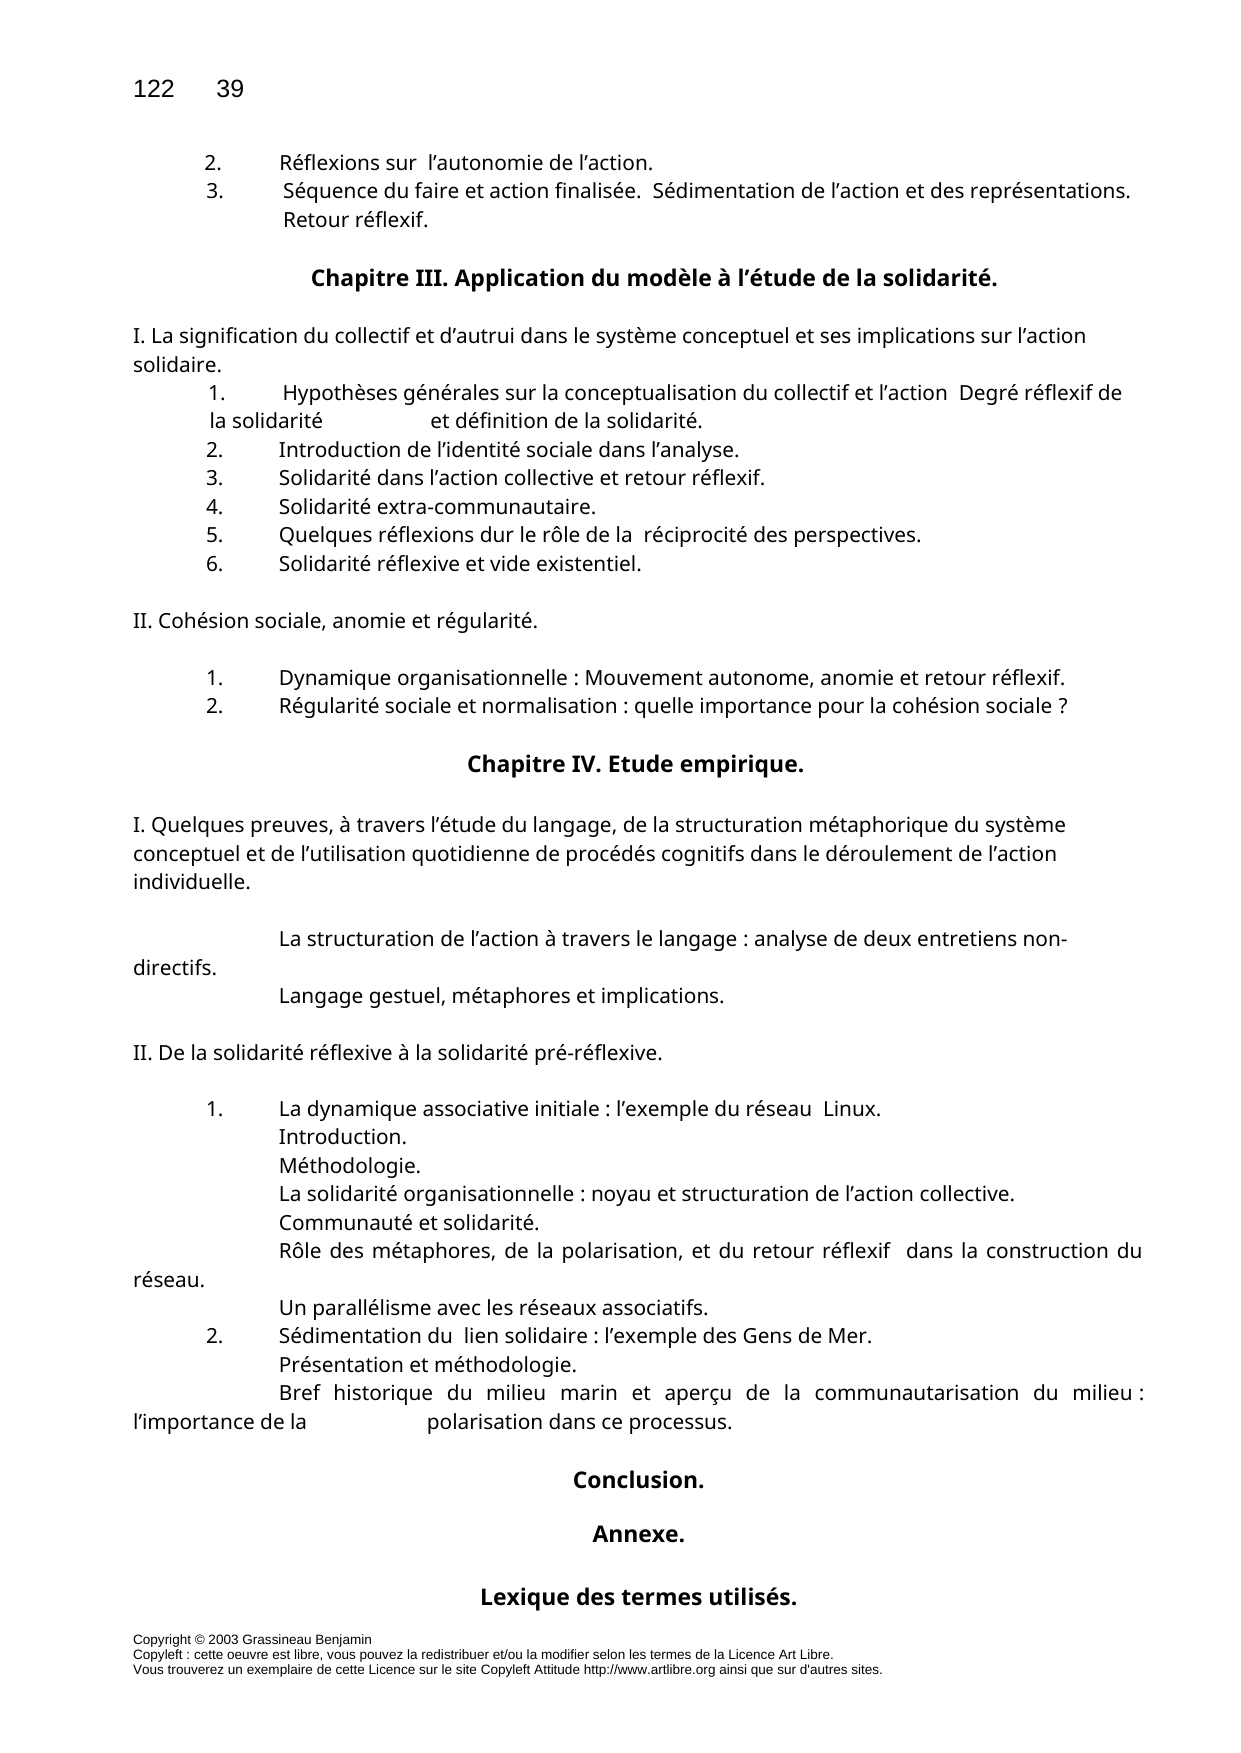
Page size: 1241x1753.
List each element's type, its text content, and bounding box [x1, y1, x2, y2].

text 1. Hypothèses générales sur la conceptualisation du collectif et l’action Degré réflexif de la solidarité et définition de la solidarité. [208, 378, 1144, 435]
text Chapitre III. Application du modèle à l’étude de la solidarité. [170, 262, 1144, 293]
text Bref historique du milieu marin et aperçu de la communautarisation du milieu : l’importance de la polarisation dans ce processus. [133, 1378, 1144, 1435]
text Un parallélisme avec les réseaux associatifs. [133, 1293, 1144, 1322]
text 4. Solidarité extra-communautaire. [133, 492, 1144, 520]
text 2. Introduction de l’identité sociale dans l’analyse. [133, 435, 1144, 463]
text La solidarité organisationnelle : noyau et structuration de l’action collective. [133, 1179, 1144, 1208]
text 1. La dynamique associative initiale : l’exemple du réseau Linux. [133, 1094, 1144, 1122]
text La structuration de l’action à travers le langage : analyse de deux entretiens non-directifs. [133, 924, 1144, 981]
text I. Quelques preuves, à travers l’étude du langage, de la structuration métaphorique du système conceptuel et de l’utilisation quotidienne de procédés cognitifs dans le déroulement de l’action individuelle. [133, 810, 1144, 896]
text Méthodologie. [133, 1151, 1144, 1179]
text Introduction. [133, 1122, 1144, 1151]
text 3. Solidarité dans l’action collective et retour réflexif. [133, 463, 1144, 492]
text I. La signification du collectif et d’autrui dans le système conceptuel et ses implications sur l’action solidaire. [133, 321, 1144, 378]
subtitle Conclusion. [133, 1464, 1144, 1495]
text Annexe. [133, 1518, 1144, 1549]
text 2. Réflexions sur l’autonomie de l’action. [131, 148, 1144, 176]
text 2. Sédimentation du lien solidaire : l’exemple des Gens de Mer. [133, 1322, 1144, 1350]
text 6. Solidarité réflexive et vide existentiel. [206, 549, 1144, 577]
text Rôle des métaphores, de la polarisation, et du retour réflexif dans la construction du réseau. [133, 1236, 1144, 1293]
text 3. Séquence du faire et action finalisée. Sédimentation de l’action et des représentations. Retour réflexif. [206, 176, 1144, 233]
text II. De la solidarité réflexive à la solidarité pré-réflexive. [133, 1038, 1144, 1066]
text Présentation et méthodologie. [133, 1350, 1144, 1378]
text 2. Régularité sociale et normalisation : quelle importance pour la cohésion sociale ? [133, 691, 1144, 719]
text Lexique des termes utilisés. [133, 1581, 1144, 1612]
text 5. Quelques réflexions dur le rôle de la réciprocité des perspectives. [133, 520, 1144, 549]
text II. Cohésion sociale, anomie et régularité. [133, 606, 1144, 634]
text Communauté et solidarité. [133, 1208, 1144, 1236]
text Langage gestuel, métaphores et implications. [133, 981, 1144, 1009]
text Chapitre IV. Etude empirique. [133, 748, 1144, 779]
text 1. Dynamique organisationnelle : Mouvement autonome, anomie et retour réflexif. [133, 663, 1144, 691]
